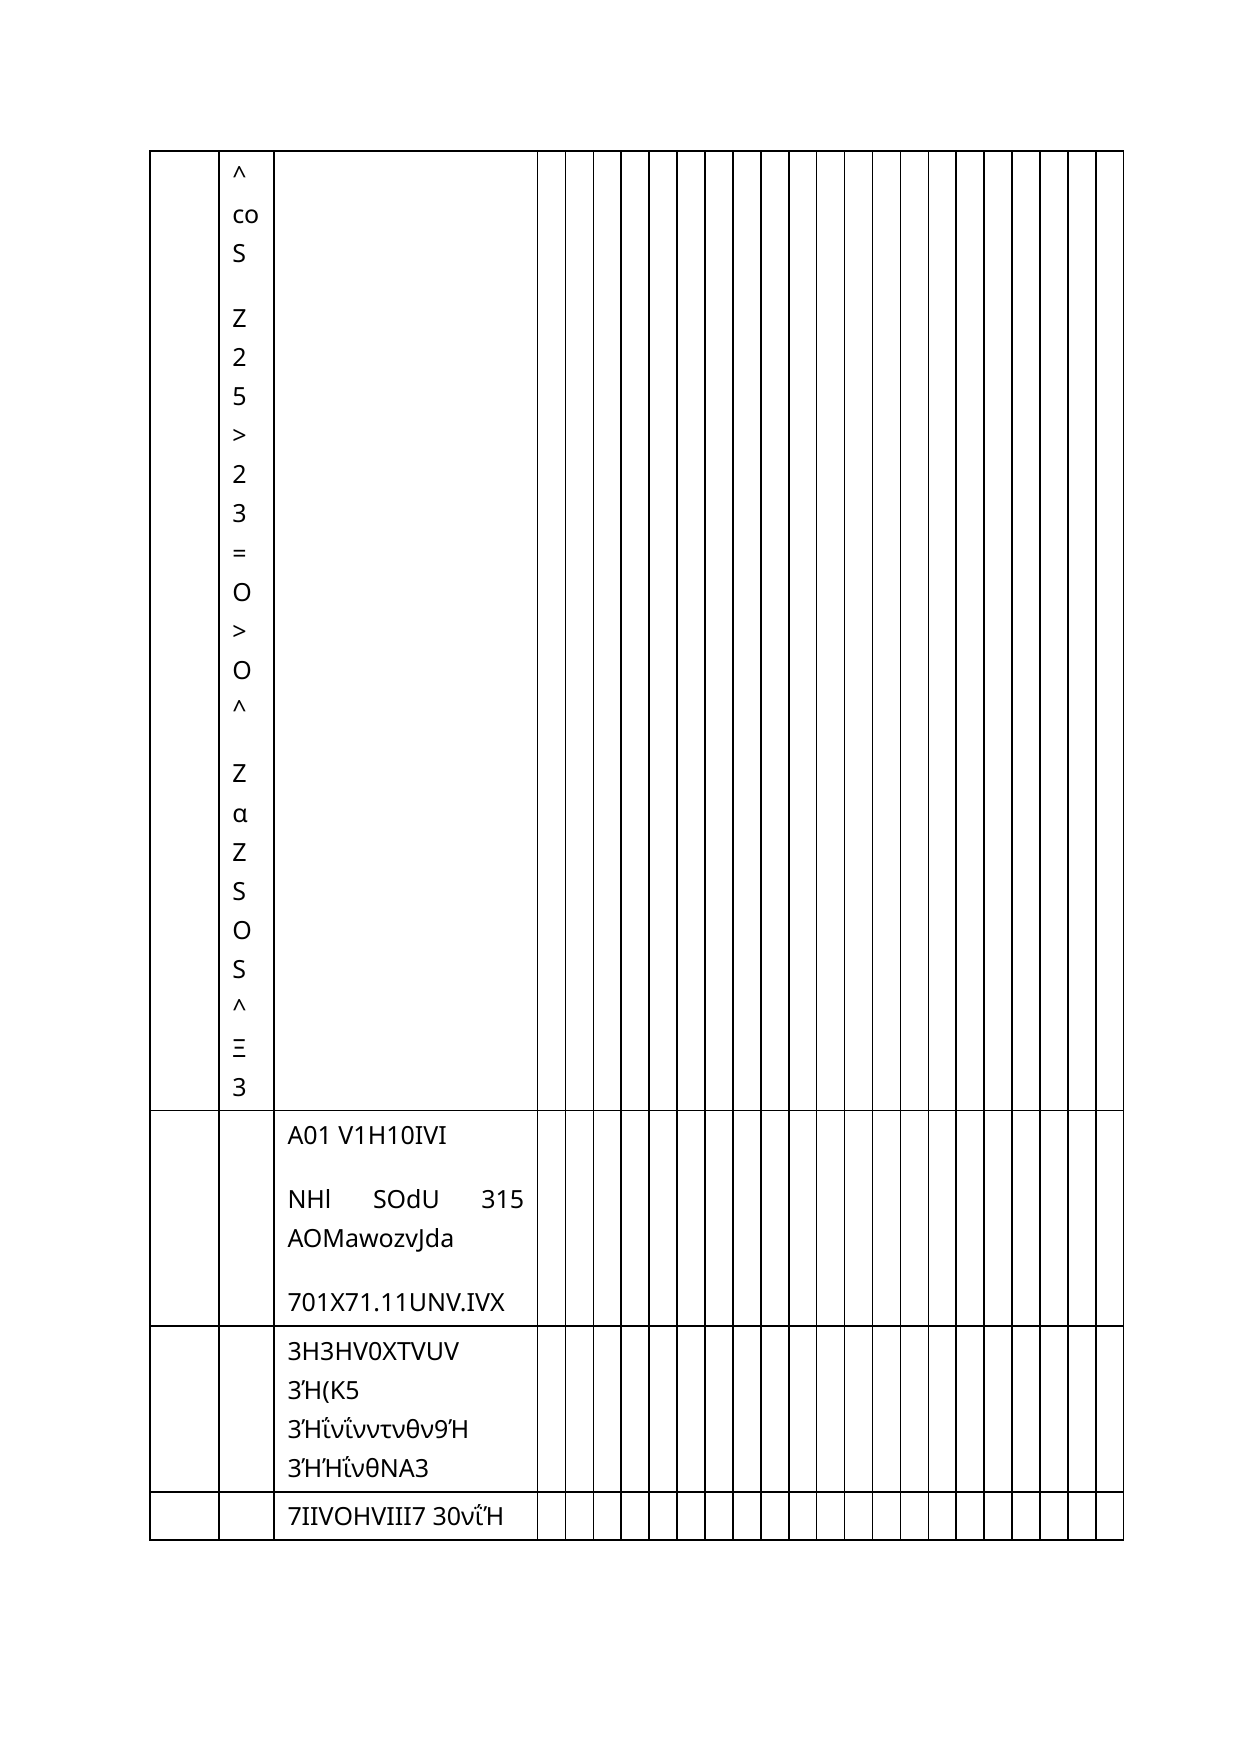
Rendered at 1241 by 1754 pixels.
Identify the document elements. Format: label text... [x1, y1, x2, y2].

table_header [594, 152, 620, 1110]
table_header [873, 152, 900, 1110]
table_header [845, 152, 872, 1110]
table_cell [817, 1493, 844, 1539]
table_cell [151, 1327, 218, 1491]
table_cell [678, 1327, 704, 1491]
table_cell [957, 1327, 983, 1491]
table_cell [1041, 1111, 1067, 1325]
table_cell [762, 1111, 788, 1325]
table_header [762, 152, 788, 1110]
table_header [734, 152, 760, 1110]
table_cell [873, 1493, 900, 1539]
table_cell [594, 1493, 620, 1539]
table_header [817, 152, 844, 1110]
table_cell [734, 1493, 760, 1539]
table_header [901, 152, 928, 1110]
table_cell [929, 1327, 955, 1491]
table_cell [929, 1111, 955, 1325]
table_header [1069, 152, 1095, 1110]
table_header [929, 152, 955, 1110]
table_cell [817, 1111, 844, 1325]
table_cell [622, 1493, 648, 1539]
table_cell [1069, 1111, 1095, 1325]
table_header [650, 152, 676, 1110]
table_header [538, 152, 565, 1110]
table_cell [1097, 1327, 1123, 1491]
table_cell [650, 1111, 676, 1325]
table_header [1013, 152, 1039, 1110]
table_cell 7IIVOHVIII7 30νΐΉ [275, 1493, 537, 1539]
table_cell [817, 1327, 844, 1491]
table_cell [734, 1111, 760, 1325]
table_cell [790, 1111, 816, 1325]
table_cell [220, 1493, 273, 1539]
table_cell [901, 1493, 928, 1539]
table_cell [706, 1327, 732, 1491]
table_cell [1069, 1493, 1095, 1539]
table_cell [566, 1327, 593, 1491]
table_cell [220, 1327, 273, 1491]
table_cell [957, 1493, 983, 1539]
table_header [151, 152, 218, 1110]
table_cell [1097, 1493, 1123, 1539]
table_cell A01 V1H10IVI NHl SOdU 315 AOMawozvJda 701X71.11UNV.IVX [275, 1111, 537, 1325]
table_cell [650, 1493, 676, 1539]
table_cell [566, 1493, 593, 1539]
table_header ^ co S Z 2 5 > 2 3 = O > O ^ Z α Z S O S ^ Ξ 3 [220, 152, 273, 1110]
table_header [706, 152, 732, 1110]
table_cell 3H3HV0XTVUV 3Ή(Κ5 3Ήΐνΐνντνθν9Ή 3ΉΉΐνθΝΑ3 [275, 1327, 537, 1491]
table_cell [1041, 1327, 1067, 1491]
table_cell [985, 1493, 1011, 1539]
table_cell [151, 1111, 218, 1325]
table_header [622, 152, 648, 1110]
table_cell [873, 1111, 900, 1325]
table_cell [538, 1111, 565, 1325]
table_cell [845, 1493, 872, 1539]
table_cell [901, 1111, 928, 1325]
table_cell [622, 1111, 648, 1325]
table_cell [1013, 1327, 1039, 1491]
table_cell [566, 1111, 593, 1325]
table_header [790, 152, 816, 1110]
table_cell [538, 1327, 565, 1491]
table_cell [151, 1493, 218, 1539]
table_cell [957, 1111, 983, 1325]
table_cell [1013, 1493, 1039, 1539]
table_cell [622, 1327, 648, 1491]
table_header [678, 152, 704, 1110]
table_cell [706, 1493, 732, 1539]
table_cell [901, 1327, 928, 1491]
table_cell [706, 1111, 732, 1325]
table_header [1097, 152, 1123, 1110]
table_cell [538, 1493, 565, 1539]
table_cell [790, 1493, 816, 1539]
table_cell [985, 1111, 1011, 1325]
table_cell [873, 1327, 900, 1491]
table_cell [1097, 1111, 1123, 1325]
table_cell [594, 1327, 620, 1491]
table_header [957, 152, 983, 1110]
table_cell [845, 1111, 872, 1325]
table_cell [1041, 1493, 1067, 1539]
table_cell [678, 1111, 704, 1325]
table_cell [762, 1327, 788, 1491]
table_header [985, 152, 1011, 1110]
table_header [1041, 152, 1067, 1110]
table_header [566, 152, 593, 1110]
table_cell [762, 1493, 788, 1539]
table_cell [678, 1493, 704, 1539]
table_cell [594, 1111, 620, 1325]
table_cell [1069, 1327, 1095, 1491]
table_cell [650, 1327, 676, 1491]
table_cell [985, 1327, 1011, 1491]
table_cell [845, 1327, 872, 1491]
table_cell [790, 1327, 816, 1491]
table_cell [929, 1493, 955, 1539]
table_cell [220, 1111, 273, 1325]
table_cell [1013, 1111, 1039, 1325]
table_cell [734, 1327, 760, 1491]
table_header [275, 152, 537, 1110]
